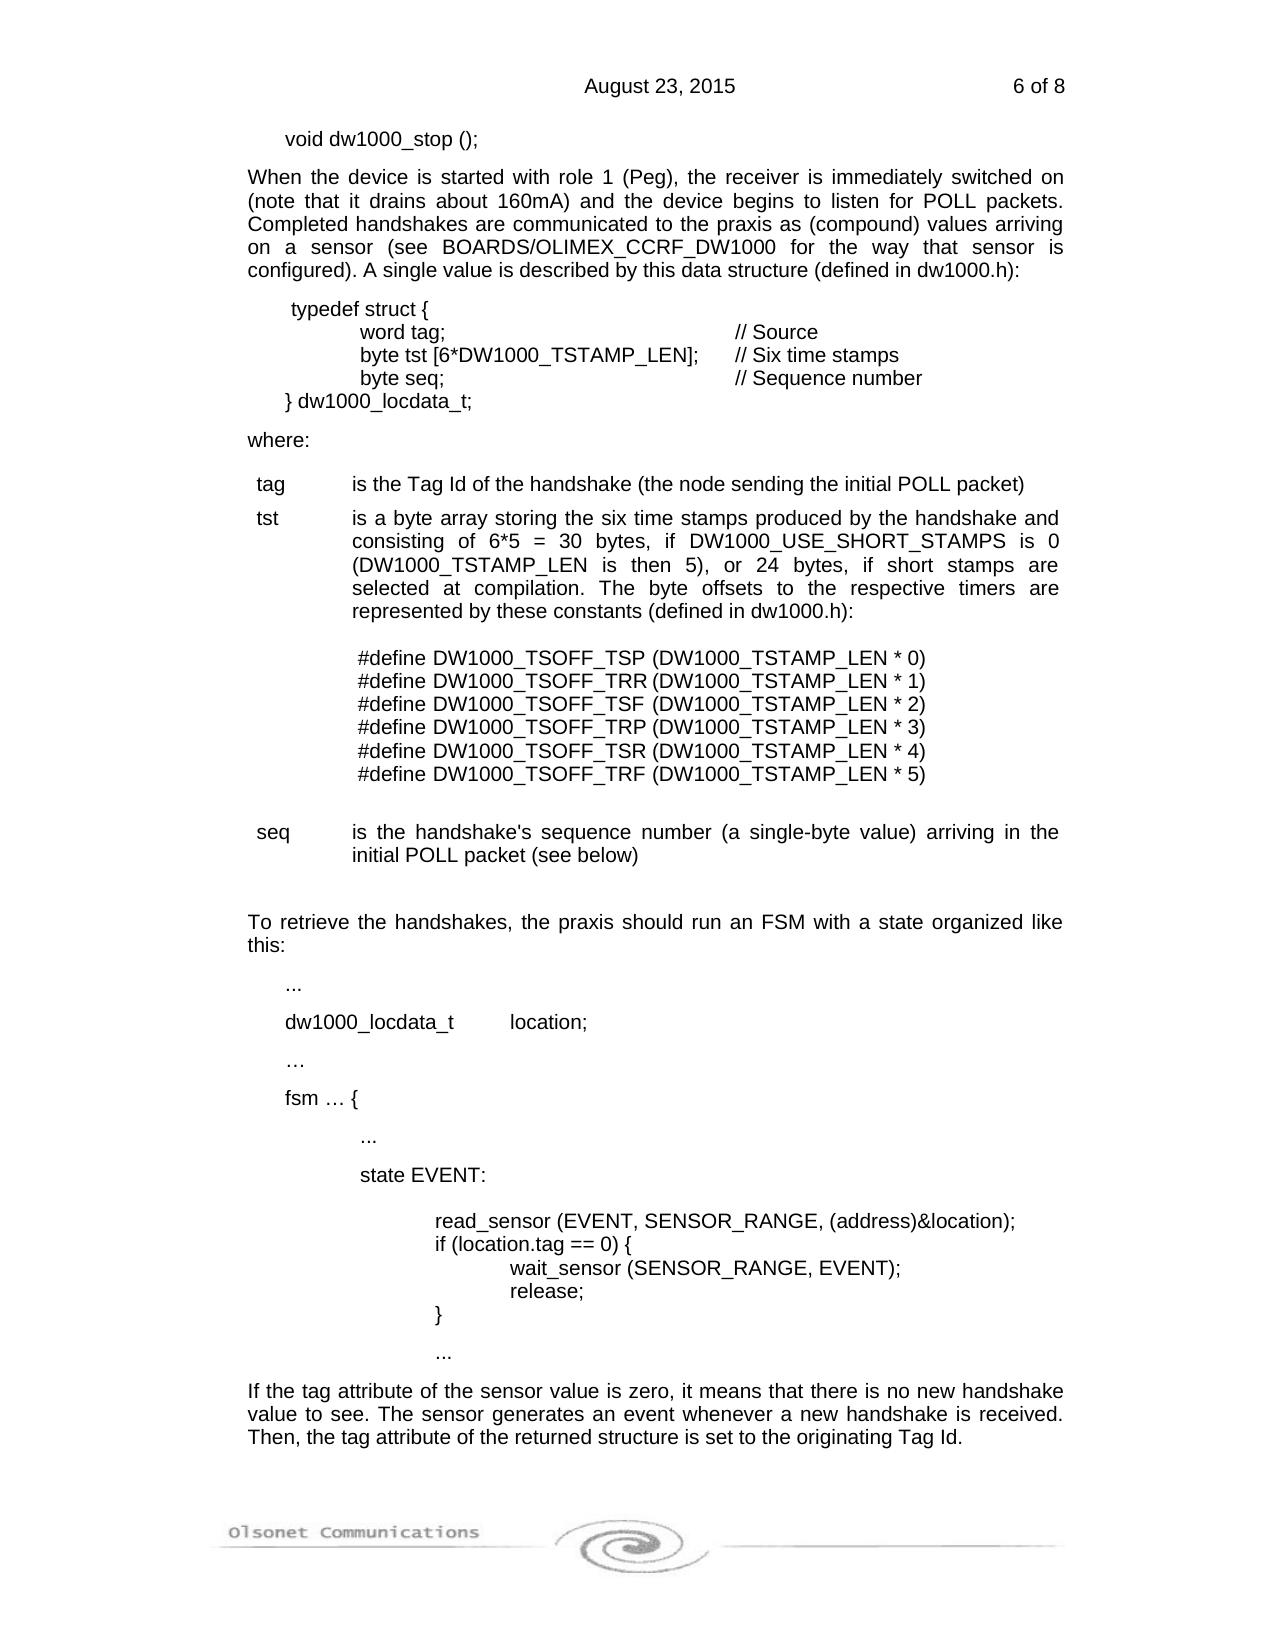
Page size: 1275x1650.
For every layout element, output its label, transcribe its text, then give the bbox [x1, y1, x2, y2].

text ... [360, 1341, 1065, 1364]
text where: [247, 428, 1065, 451]
text void dw1000_stop (); [210, 128, 1065, 151]
text } dw1000_locdata_t; [285, 390, 1065, 413]
table_header is the Tag Id of the handshake (the node sending the initial POLL packet) [346, 466, 1066, 501]
text if (location.tag == 0) { [360, 1233, 1065, 1256]
text To retrieve the handshakes, the praxis should run an FSM with a state organized like this: [247, 911, 1065, 957]
text When the device is started with role 1 (Peg), the receiver is immediately switched on (note that it drains about 160mA) and the device begins to listen for POLL packets. Completed handshakes are communicated to the praxis as (compound) values arriving on a sensor (see BOARDS/OLIMEX_CCRF_DW1000 for the way that sensor is configured). A single value is described by this data structure (defined in dw1000.h): [247, 166, 1065, 282]
text … [285, 1049, 1065, 1072]
text wait_sensor (SENSOR_RANGE, EVENT); [360, 1256, 1065, 1279]
text byte tst [6*DW1000_TSTAMP_LEN]; // Six time stamps [285, 343, 1065, 367]
text read_sensor (EVENT, SENSOR_RANGE, (address)&location); [360, 1210, 1065, 1233]
table_cell is a byte array storing the six time stamps produced by the handshake and consisting of 6*5 = 30 bytes, if DW1000_USE_SHORT_STAMPS is 0 (DW1000_TSTAMP_LEN is then 5), or 24 bytes, if short stamps are selected at compilation. The byte offsets to the respective timers are represented by these constants (defined in dw1000.h): #define DW1000_TSOFF_TSP (DW1000_TSTAMP_LEN * 0) #define DW1000_TSOFF_TRR (DW1000_TSTAMP_LEN * 1) #define DW1000_TSOFF_TSF (DW1000_TSTAMP_LEN * 2) #define DW1000_TSOFF_TRP (DW1000_TSTAMP_LEN * 3) #define DW1000_TSOFF_TSR (DW1000_TSTAMP_LEN * 4) #define DW1000_TSOFF_TRF (DW1000_TSTAMP_LEN * 5) [346, 501, 1066, 814]
text fsm … { [285, 1087, 1065, 1110]
text ... [360, 1125, 1065, 1148]
table_header tag [251, 466, 346, 501]
table_cell seq [251, 815, 346, 872]
picture [210, 1504, 1065, 1596]
text word tag; // Source [285, 320, 1065, 343]
text } [360, 1303, 1065, 1326]
table_cell tst [251, 501, 346, 814]
text release; [360, 1279, 1065, 1303]
text state EVENT: [360, 1163, 1065, 1187]
table_cell is the handshake's sequence number (a single-byte value) arriving in the initial POLL packet (see below) [346, 815, 1066, 872]
text byte seq; // Sequence number [285, 367, 1065, 390]
text typedef struct { [285, 297, 1065, 320]
text ... [210, 972, 1065, 995]
text dw1000_locdata_t location; [285, 1010, 1065, 1034]
text If the tag attribute of the sensor value is zero, it means that there is no new handshake value to see. The sensor generates an event whenever a new handshake is received. Then, the tag attribute of the returned structure is set to the originating Tag Id. [247, 1379, 1065, 1449]
